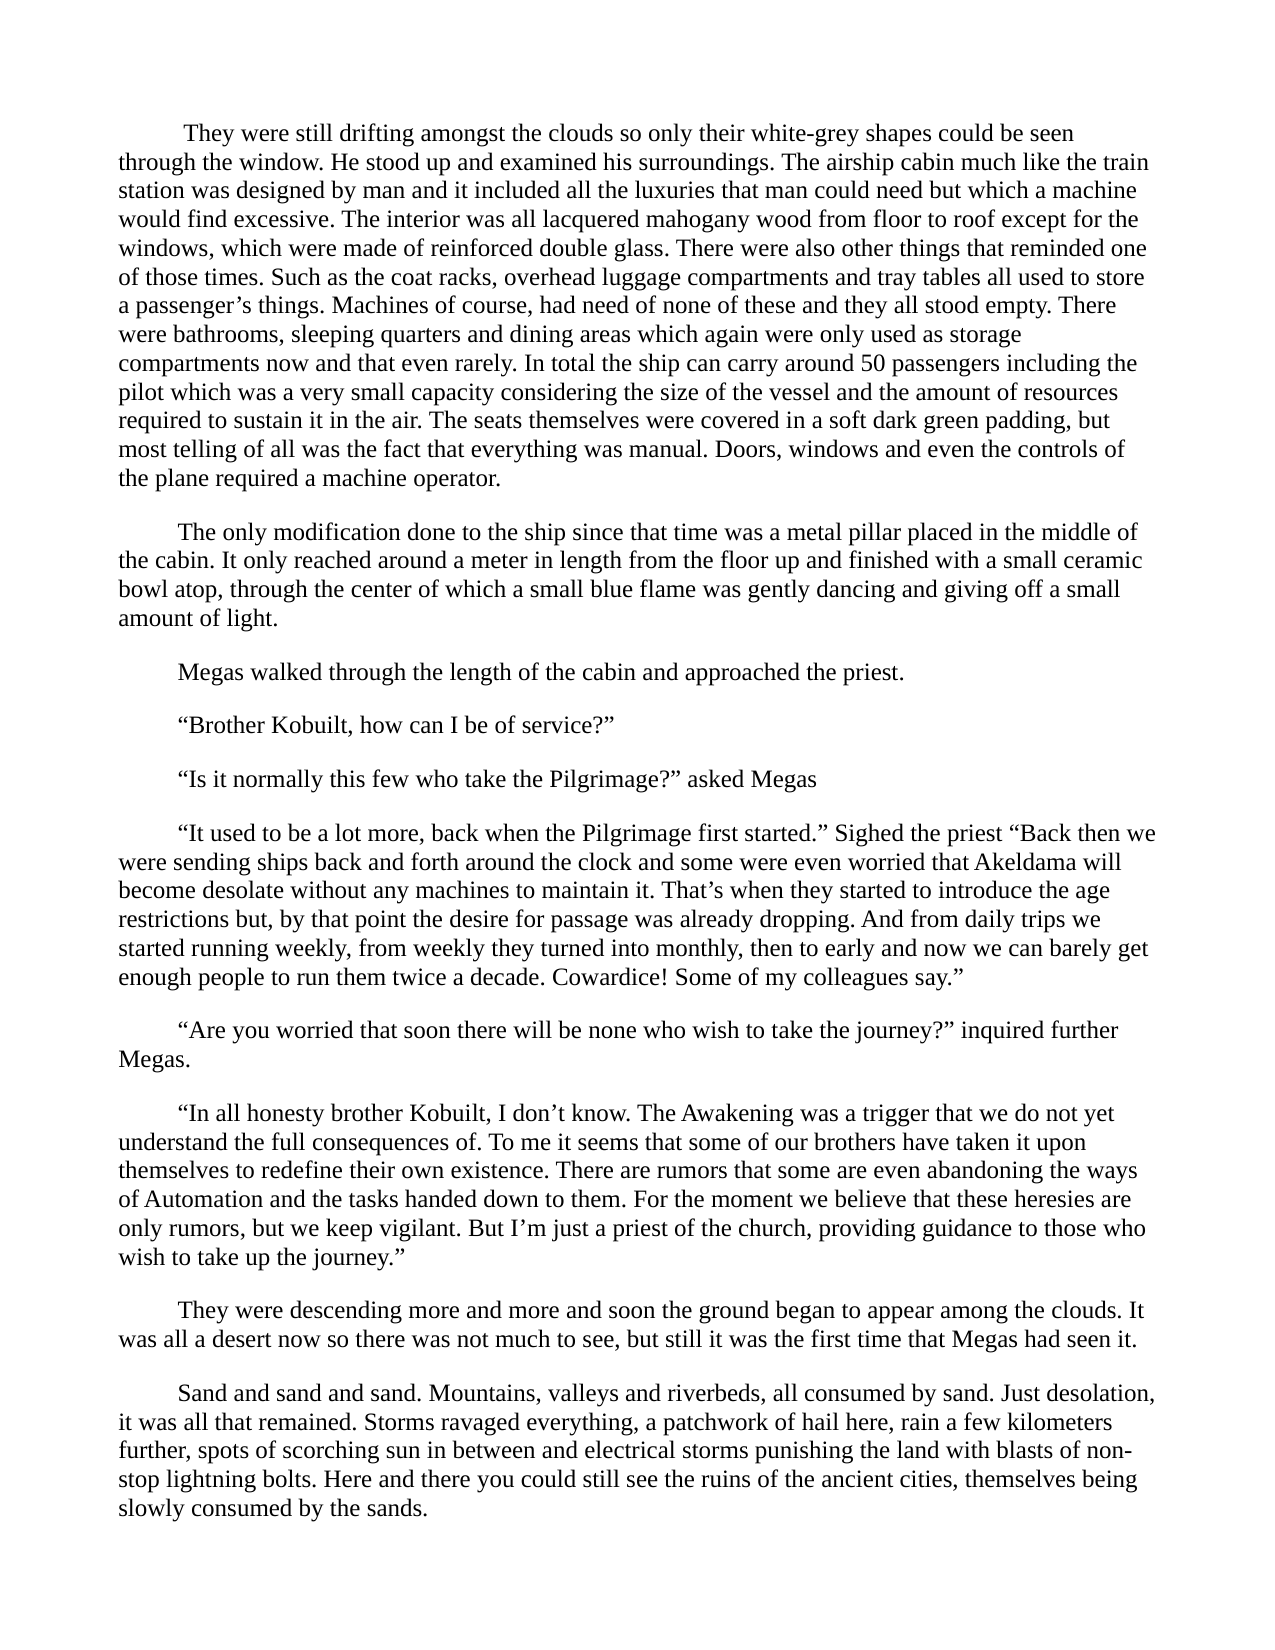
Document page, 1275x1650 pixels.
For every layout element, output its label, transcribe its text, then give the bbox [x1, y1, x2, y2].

text Megas walked through the length of the cabin and approached the priest. [118, 657, 1157, 686]
text “Is it normally this few who take the Pilgrimage?” asked Megas [118, 764, 1157, 793]
text “Brother Kobuilt, how can I be of service?” [118, 711, 1157, 739]
text They were descending more and more and soon the ground began to appear among the clouds. It was all a desert now so there was not much to see, but still it was the first time that Megas had seen it. [118, 1296, 1157, 1353]
text “In all honesty brother Kobuilt, I don’t know. The Awakening was a trigger that we do not yet understand the full consequences of. To me it seems that some of our brothers have taken it upon themselves to redefine their own existence. There are rumors that some are even abandoning the ways of Automation and the tasks handed down to them. For the moment we believe that these heresies are only rumors, but we keep vigilant. But I’m just a priest of the church, providing guidance to those who wish to take up the journey.” [118, 1098, 1157, 1271]
text “It used to be a lot more, back when the Pilgrimage first started.” Sighed the priest “Back then we were sending ships back and forth around the clock and some were even worried that Akeldama will become desolate without any machines to maintain it. That’s when they started to introduce the age restrictions but, by that point the desire for passage was already dropping. And from daily trips we started running weekly, from weekly they turned into monthly, then to early and now we can barely get enough people to run them twice a decade. Cowardice! Some of my colleagues say.” [118, 818, 1157, 991]
text They were still drifting amongst the clouds so only their white-grey shapes could be seen through the window. He stood up and examined his surroundings. The airship cabin much like the train station was designed by man and it included all the luxuries that man could need but which a machine would find excessive. The interior was all lacquered mahogany wood from floor to roof except for the windows, which were made of reinforced double glass. There were also other things that reminded one of those times. Such as the coat racks, overhead luggage compartments and tray tables all used to store a passenger’s things. Machines of course, had need of none of these and they all stood empty. There were bathrooms, sleeping quarters and dining areas which again were only used as storage compartments now and that even rarely. In total the ship can carry around 50 passengers including the pilot which was a very small capacity considering the size of the vessel and the amount of resources required to sustain it in the air. The seats themselves were covered in a soft dark green padding, but most telling of all was the fact that everything was manual. Doors, windows and even the controls of the plane required a machine operator. [118, 118, 1157, 492]
text Sand and sand and sand. Mountains, valleys and riverbeds, all consumed by sand. Just desolation, it was all that remained. Storms ravaged everything, a patchwork of hail here, rain a few kilometers further, spots of scorching sun in between and electrical storms punishing the land with blasts of non-stop lightning bolts. Here and there you could still see the ruins of the ancient cities, themselves being slowly consumed by the sands. [118, 1378, 1157, 1522]
text “Are you worried that soon there will be none who wish to take the journey?” inquired further Megas. [118, 1016, 1157, 1073]
text The only modification done to the ship since that time was a metal pillar placed in the middle of the cabin. It only reached around a meter in length from the floor up and finished with a small ceramic bowl atop, through the center of which a small blue flame was gently dancing and giving off a small amount of light. [118, 517, 1157, 632]
